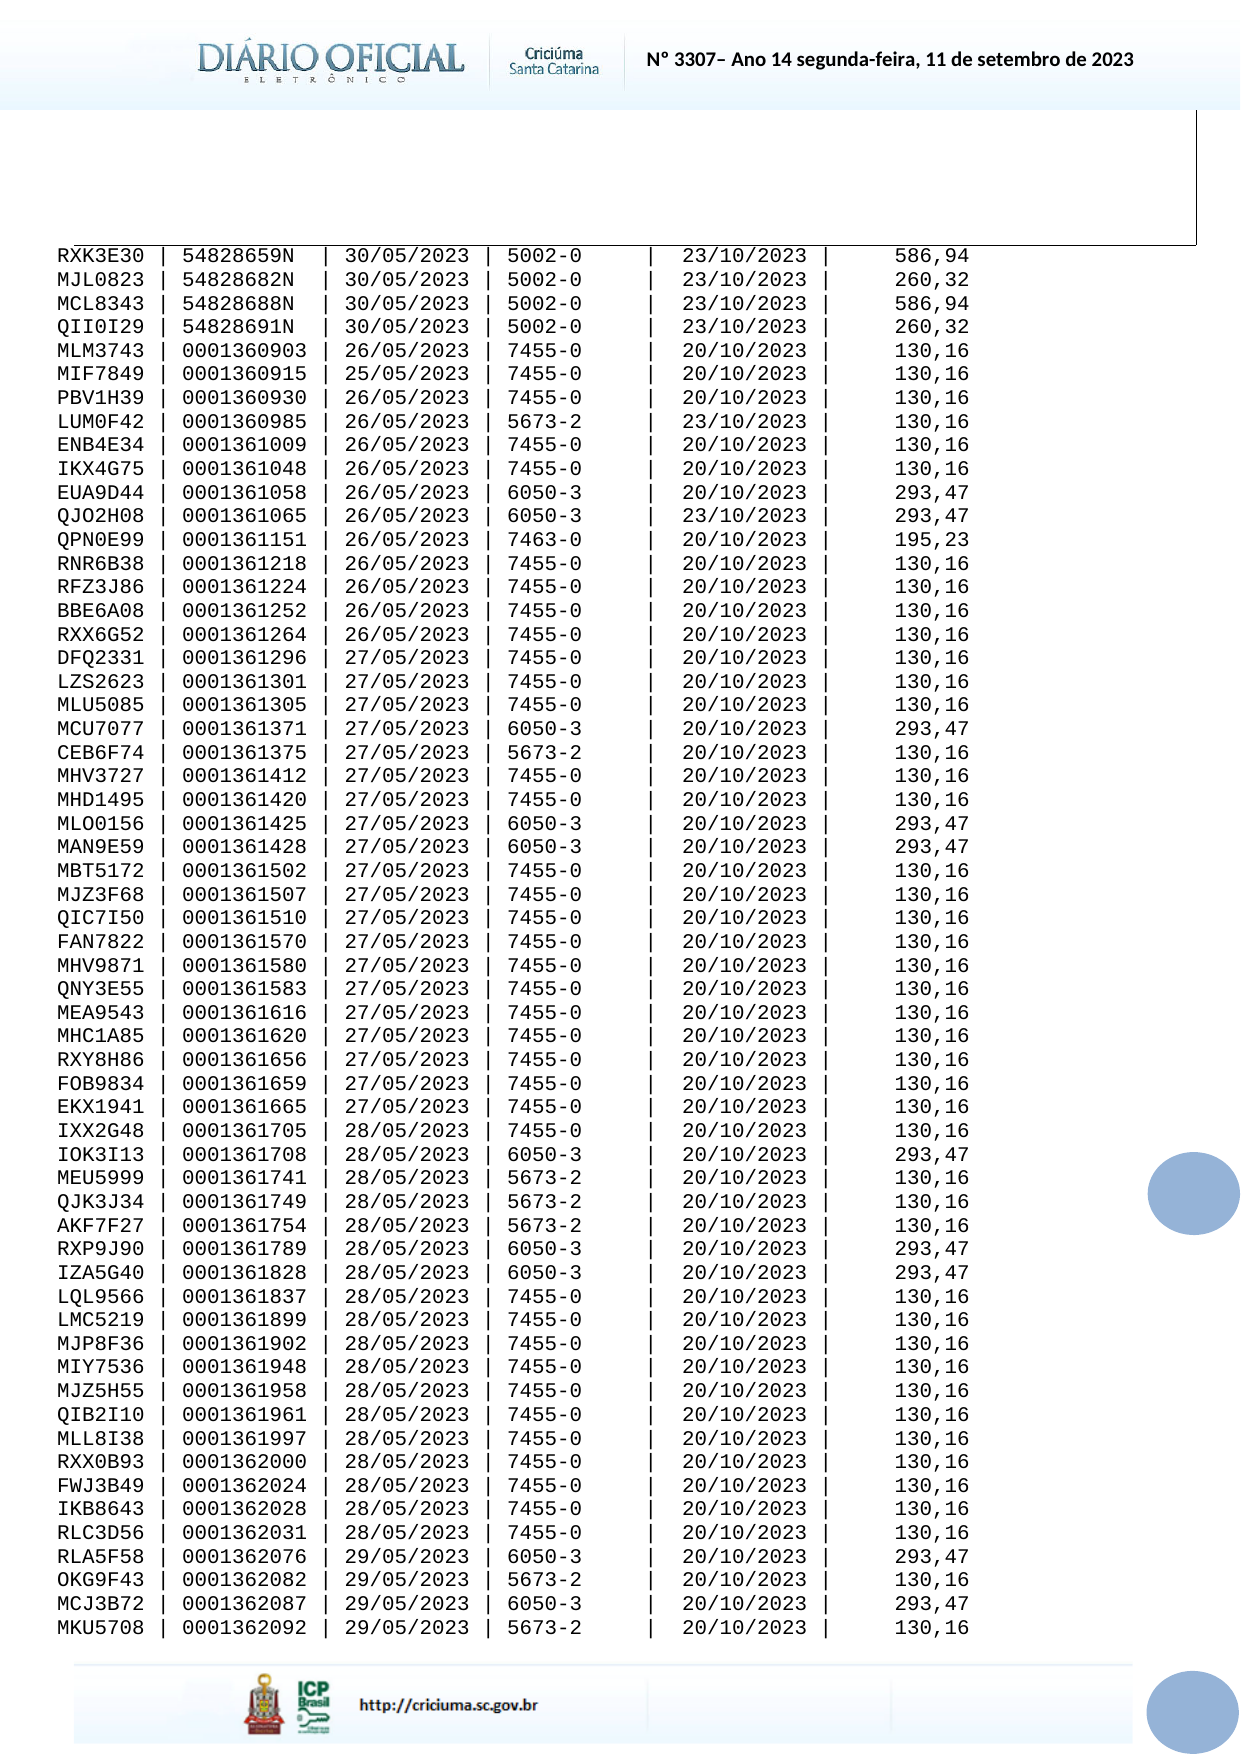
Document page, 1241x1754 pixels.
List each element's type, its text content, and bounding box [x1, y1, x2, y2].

text MHC1A85 | 0001361620 | 27/05/2023 | 7455-0 | 20/10/2023 | 130,16 [44, 1026, 1196, 1049]
text MCU7077 | 0001361371 | 27/05/2023 | 6050-3 | 20/10/2023 | 293,47 [44, 718, 1196, 742]
text MAN9E59 | 0001361428 | 27/05/2023 | 6050-3 | 20/10/2023 | 293,47 [44, 836, 1196, 860]
text QNY3E55 | 0001361583 | 27/05/2023 | 7455-0 | 20/10/2023 | 130,16 [44, 978, 1196, 1002]
text IKX4G75 | 0001361048 | 26/05/2023 | 7455-0 | 20/10/2023 | 130,16 [44, 458, 1196, 482]
text IKB8643 | 0001362028 | 28/05/2023 | 7455-0 | 20/10/2023 | 130,16 [44, 1498, 1196, 1522]
text MLU5085 | 0001361305 | 27/05/2023 | 7455-0 | 20/10/2023 | 130,16 [44, 694, 1196, 718]
text FOB9834 | 0001361659 | 27/05/2023 | 7455-0 | 20/10/2023 | 130,16 [44, 1073, 1196, 1096]
text MKU5708 | 0001362092 | 29/05/2023 | 5673-2 | 20/10/2023 | 130,16 [44, 1617, 1196, 1640]
text LZS2623 | 0001361301 | 27/05/2023 | 7455-0 | 20/10/2023 | 130,16 [44, 671, 1196, 694]
text FAN7822 | 0001361570 | 27/05/2023 | 7455-0 | 20/10/2023 | 130,16 [44, 931, 1196, 954]
text MJP8F36 | 0001361902 | 28/05/2023 | 7455-0 | 20/10/2023 | 130,16 [44, 1333, 1196, 1357]
text RFZ3J86 | 0001361224 | 26/05/2023 | 7455-0 | 20/10/2023 | 130,16 [44, 576, 1196, 600]
text MBT5172 | 0001361502 | 27/05/2023 | 7455-0 | 20/10/2023 | 130,16 [44, 860, 1196, 884]
text QPN0E99 | 0001361151 | 26/05/2023 | 7463-0 | 20/10/2023 | 195,23 [44, 529, 1196, 553]
text MLL8I38 | 0001361997 | 28/05/2023 | 7455-0 | 20/10/2023 | 130,16 [44, 1427, 1196, 1451]
text IOK3I13 | 0001361708 | 28/05/2023 | 6050-3 | 20/10/2023 | 293,47 [44, 1144, 1196, 1167]
text RXX6G52 | 0001361264 | 26/05/2023 | 7455-0 | 20/10/2023 | 130,16 [44, 623, 1196, 647]
text QII0I29 | 54828691N | 30/05/2023 | 5002-0 | 23/10/2023 | 260,32 [44, 316, 1196, 340]
text MLO0156 | 0001361425 | 27/05/2023 | 6050-3 | 20/10/2023 | 293,47 [44, 813, 1196, 836]
text CEB6F74 | 0001361375 | 27/05/2023 | 5673-2 | 20/10/2023 | 130,16 [44, 742, 1196, 765]
text MCL8343 | 54828688N | 30/05/2023 | 5002-0 | 23/10/2023 | 586,94 [44, 292, 1196, 316]
text IXX2G48 | 0001361705 | 28/05/2023 | 7455-0 | 20/10/2023 | 130,16 [44, 1120, 1196, 1144]
text QIB2I10 | 0001361961 | 28/05/2023 | 7455-0 | 20/10/2023 | 130,16 [44, 1404, 1196, 1427]
text RXK3E30 | 54828659N | 30/05/2023 | 5002-0 | 23/10/2023 | 586,94 [44, 245, 1196, 269]
text FWJ3B49 | 0001362024 | 28/05/2023 | 7455-0 | 20/10/2023 | 130,16 [44, 1475, 1196, 1498]
text MEA9543 | 0001361616 | 27/05/2023 | 7455-0 | 20/10/2023 | 130,16 [44, 1002, 1196, 1026]
text QJO2H08 | 0001361065 | 26/05/2023 | 6050-3 | 23/10/2023 | 293,47 [44, 505, 1196, 529]
text EKX1941 | 0001361665 | 27/05/2023 | 7455-0 | 20/10/2023 | 130,16 [44, 1096, 1196, 1120]
text QJK3J34 | 0001361749 | 28/05/2023 | 5673-2 | 20/10/2023 | 130,16 [44, 1191, 1153, 1215]
text BBE6A08 | 0001361252 | 26/05/2023 | 7455-0 | 20/10/2023 | 130,16 [44, 600, 1196, 623]
text IZA5G40 | 0001361828 | 28/05/2023 | 6050-3 | 20/10/2023 | 293,47 [44, 1262, 1196, 1286]
text MIY7536 | 0001361948 | 28/05/2023 | 7455-0 | 20/10/2023 | 130,16 [44, 1357, 1196, 1380]
text MJZ5H55 | 0001361958 | 28/05/2023 | 7455-0 | 20/10/2023 | 130,16 [44, 1380, 1196, 1404]
text LQL9566 | 0001361837 | 28/05/2023 | 7455-0 | 20/10/2023 | 130,16 [44, 1286, 1196, 1309]
text EUA9D44 | 0001361058 | 26/05/2023 | 6050-3 | 20/10/2023 | 293,47 [44, 482, 1196, 505]
text AKF7F27 | 0001361754 | 28/05/2023 | 5673-2 | 20/10/2023 | 130,16 [44, 1215, 1196, 1238]
text RXY8H86 | 0001361656 | 27/05/2023 | 7455-0 | 20/10/2023 | 130,16 [44, 1049, 1196, 1073]
text RLA5F58 | 0001362076 | 29/05/2023 | 6050-3 | 20/10/2023 | 293,47 [44, 1546, 1196, 1569]
text RLC3D56 | 0001362031 | 28/05/2023 | 7455-0 | 20/10/2023 | 130,16 [44, 1522, 1196, 1546]
text MCJ3B72 | 0001362087 | 29/05/2023 | 6050-3 | 20/10/2023 | 293,47 [44, 1593, 1196, 1617]
text MIF7849 | 0001360915 | 25/05/2023 | 7455-0 | 20/10/2023 | 130,16 [44, 363, 1196, 387]
text LMC5219 | 0001361899 | 28/05/2023 | 7455-0 | 20/10/2023 | 130,16 [44, 1309, 1196, 1333]
text MLM3743 | 0001360903 | 26/05/2023 | 7455-0 | 20/10/2023 | 130,16 [44, 340, 1196, 363]
text MJZ3F68 | 0001361507 | 27/05/2023 | 7455-0 | 20/10/2023 | 130,16 [44, 884, 1196, 907]
text MEU5999 | 0001361741 | 28/05/2023 | 5673-2 | 20/10/2023 | 130,16 [44, 1167, 1157, 1191]
text MJL0823 | 54828682N | 30/05/2023 | 5002-0 | 23/10/2023 | 260,32 [44, 269, 1196, 292]
text RXX0B93 | 0001362000 | 28/05/2023 | 7455-0 | 20/10/2023 | 130,16 [44, 1451, 1196, 1475]
text LUM0F42 | 0001360985 | 26/05/2023 | 5673-2 | 23/10/2023 | 130,16 [44, 411, 1196, 434]
text OKG9F43 | 0001362082 | 29/05/2023 | 5673-2 | 20/10/2023 | 130,16 [44, 1569, 1196, 1593]
text MHV9871 | 0001361580 | 27/05/2023 | 7455-0 | 20/10/2023 | 130,16 [44, 954, 1196, 978]
text ENB4E34 | 0001361009 | 26/05/2023 | 7455-0 | 20/10/2023 | 130,16 [44, 434, 1196, 458]
text RXP9J90 | 0001361789 | 28/05/2023 | 6050-3 | 20/10/2023 | 293,47 [44, 1238, 1196, 1262]
text DFQ2331 | 0001361296 | 27/05/2023 | 7455-0 | 20/10/2023 | 130,16 [44, 647, 1196, 671]
text PBV1H39 | 0001360930 | 26/05/2023 | 7455-0 | 20/10/2023 | 130,16 [44, 387, 1196, 411]
text QIC7I50 | 0001361510 | 27/05/2023 | 7455-0 | 20/10/2023 | 130,16 [44, 907, 1196, 931]
text MHV3727 | 0001361412 | 27/05/2023 | 7455-0 | 20/10/2023 | 130,16 [44, 765, 1196, 789]
text RNR6B38 | 0001361218 | 26/05/2023 | 7455-0 | 20/10/2023 | 130,16 [44, 553, 1196, 576]
text MHD1495 | 0001361420 | 27/05/2023 | 7455-0 | 20/10/2023 | 130,16 [44, 789, 1196, 813]
